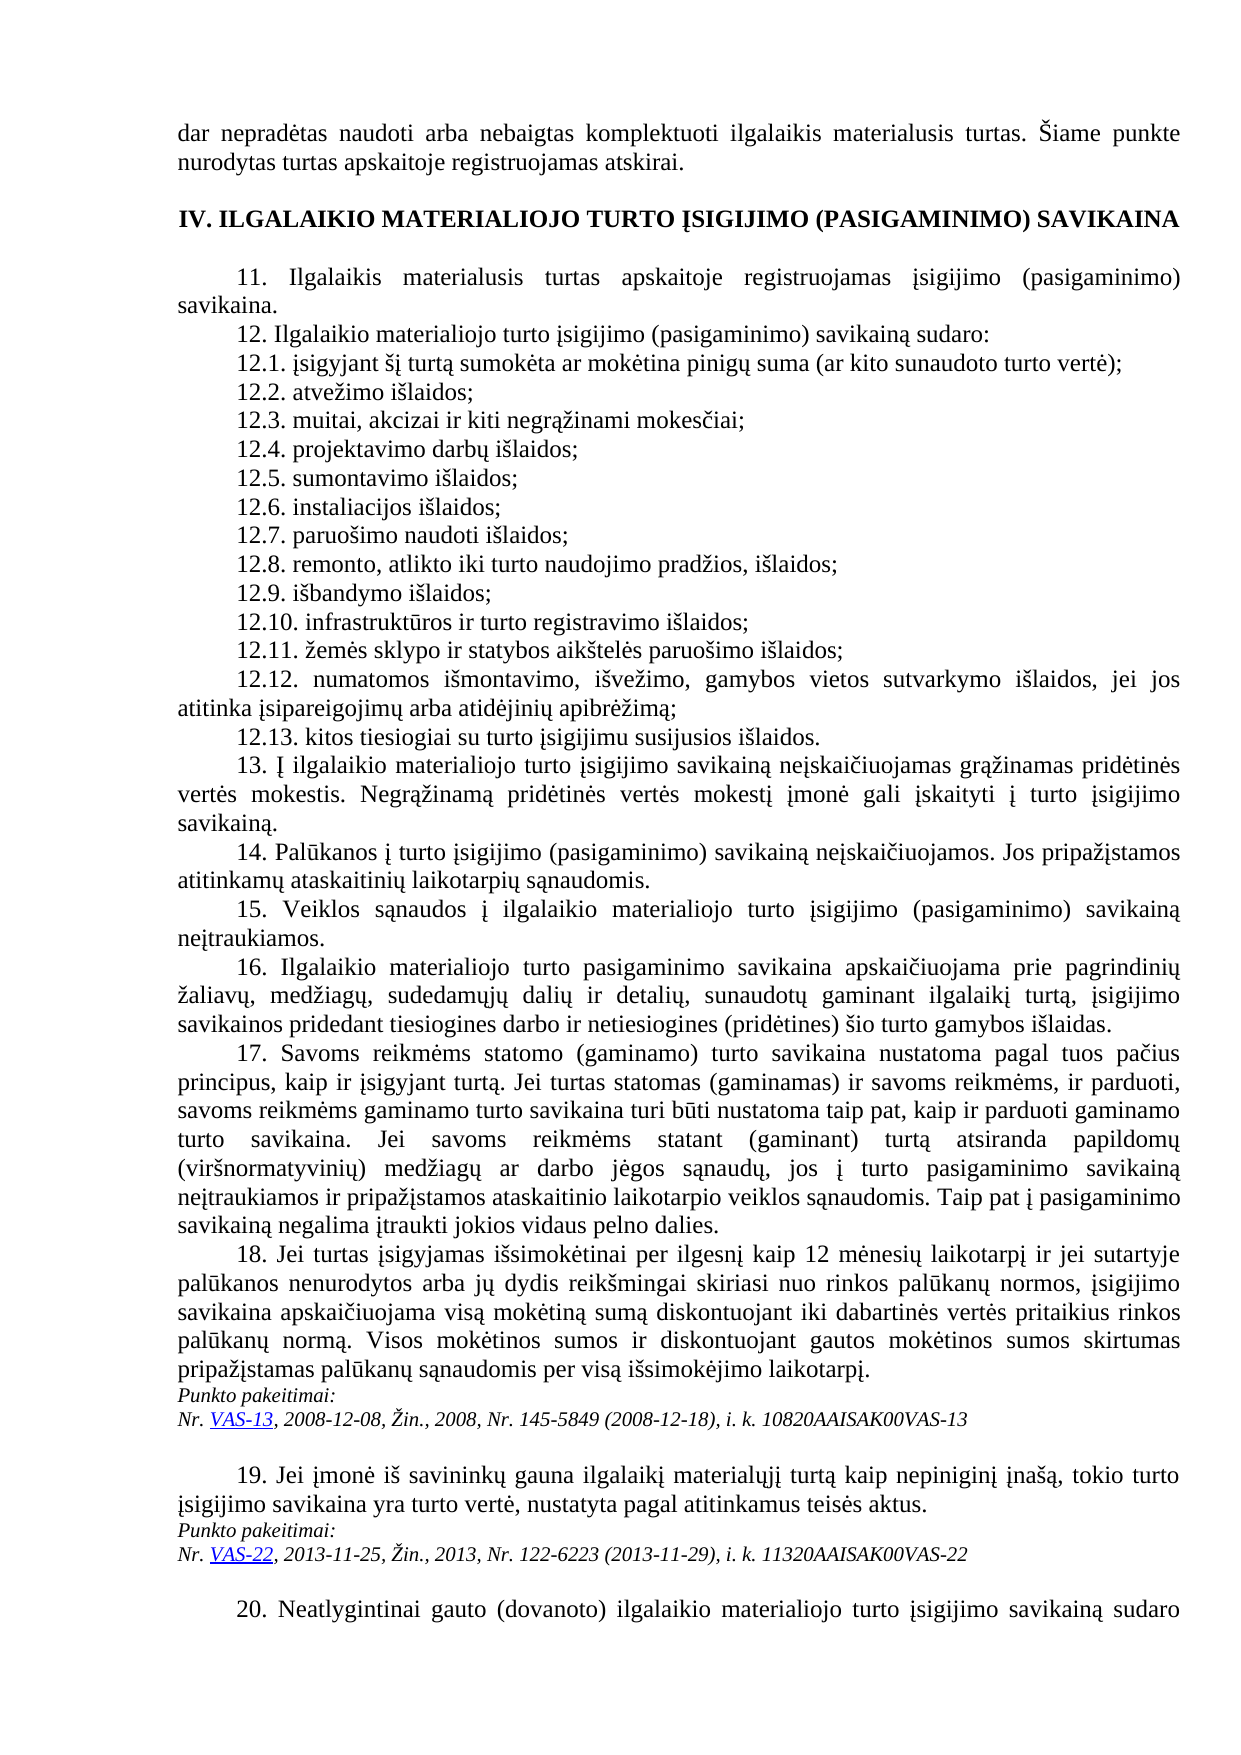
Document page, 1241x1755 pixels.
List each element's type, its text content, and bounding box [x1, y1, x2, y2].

text 18. Jei turtas įsigyjamas išsimokėtinai per ilgesnį kaip 12 mėnesių laikotarpį ir jei sutartyje palūkanos nenurodytos arba jų dydis reikšmingai skiriasi nuo rinkos palūkanų normos, įsigijimo savikaina apskaičiuojama visą mokėtiną sumą diskontuojant iki dabartinės vertės pritaikius rinkos palūkanų normą. Visos mokėtinos sumos ir diskontuojant gautos mokėtinos sumos skirtumas pripažįstamas palūkanų sąnaudomis per visą išsimokėjimo laikotarpį. [177, 1239, 1181, 1383]
text 12.10. infrastruktūros ir turto registravimo išlaidos; [177, 607, 1181, 636]
text 12.4. projektavimo darbų išlaidos; [177, 434, 1181, 463]
text 14. Palūkanos į turto įsigijimo (pasigaminimo) savikainą neįskaičiuojamos. Jos pripažįstamos atitinkamų ataskaitinių laikotarpių sąnaudomis. [177, 837, 1181, 894]
text 12.1. įsigyjant šį turtą sumokėta ar mokėtina pinigų suma (ar kito sunaudoto turto vertė); [177, 348, 1181, 377]
text 12.3. muitai, akcizai ir kiti negrąžinami mokesčiai; [177, 406, 1181, 434]
text 12.12. numatomos išmontavimo, išvežimo, gamybos vietos sutvarkymo išlaidos, jei jos atitinka įsipareigojimų arba atidėjinių apibrėžimą; [177, 664, 1181, 722]
text 20. Neatlygintinai gauto (dovanoto) ilgalaikio materialiojo turto įsigijimo savikainą sudaro [177, 1594, 1181, 1623]
text 19. Jei įmonė iš savininkų gauna ilgalaikį materialųjį turtą kaip nepiniginį įnašą, tokio turto įsigijimo savikaina yra turto vertė, nustatyta pagal atitinkamus teisės aktus. [177, 1460, 1181, 1517]
text Punkto pakeitimai: [177, 1517, 1181, 1542]
text 12. Ilgalaikio materialiojo turto įsigijimo (pasigaminimo) savikainą sudaro: [177, 319, 1181, 348]
text 17. Savoms reikmėms statomo (gaminamo) turto savikaina nustatoma pagal tuos pačius principus, kaip ir įsigyjant turtą. Jei turtas statomas (gaminamas) ir savoms reikmėms, ir parduoti, savoms reikmėms gaminamo turto savikaina turi būti nustatoma taip pat, kaip ir parduoti gaminamo turto savikaina. Jei savoms reikmėms statant (gaminant) turtą atsiranda papildomų (viršnormatyvinių) medžiagų ar darbo jėgos sąnaudų, jos į turto pasigaminimo savikainą neįtraukiamos ir pripažįstamos ataskaitinio laikotarpio veiklos sąnaudomis. Taip pat į pasigaminimo savikainą negalima įtraukti jokios vidaus pelno dalies. [177, 1038, 1181, 1239]
text 12.2. atvežimo išlaidos; [177, 377, 1181, 406]
text dar nepradėtas naudoti arba nebaigtas komplektuoti ilgalaikis materialusis turtas. Šiame punkte nurodytas turtas apskaitoje registruojamas atskirai. [177, 118, 1181, 176]
text 16. Ilgalaikio materialiojo turto pasigaminimo savikaina apskaičiuojama prie pagrindinių žaliavų, medžiagų, sudedamųjų dalių ir detalių, sunaudotų gaminant ilgalaikį turtą, įsigijimo savikainos pridedant tiesiogines darbo ir netiesiogines (pridėtines) šio turto gamybos išlaidas. [177, 952, 1181, 1038]
text Nr. VAS-13, 2008-12-08, Žin., 2008, Nr. 145-5849 (2008-12-18), i. k. 10820AAISAK00VAS-13 [177, 1407, 1181, 1431]
text IV. ILGALAIKIO MATERIALIOJO TURTO ĮSIGIJIMO (PASIGAMINIMO) SAVIKAINA [177, 204, 1181, 233]
text 12.11. žemės sklypo ir statybos aikštelės paruošimo išlaidos; [177, 636, 1181, 664]
text 15. Veiklos sąnaudos į ilgalaikio materialiojo turto įsigijimo (pasigaminimo) savikainą neįtraukiamos. [177, 894, 1181, 952]
text 12.8. remonto, atlikto iki turto naudojimo pradžios, išlaidos; [177, 549, 1181, 578]
text 12.13. kitos tiesiogiai su turto įsigijimu susijusios išlaidos. [177, 722, 1181, 751]
text 11. Ilgalaikis materialusis turtas apskaitoje registruojamas įsigijimo (pasigaminimo) savikaina. [177, 262, 1181, 319]
text 12.7. paruošimo naudoti išlaidos; [177, 521, 1181, 549]
text Nr. VAS-22, 2013-11-25, Žin., 2013, Nr. 122-6223 (2013-11-29), i. k. 11320AAISAK00VAS-22 [177, 1542, 1181, 1566]
text 13. Į ilgalaikio materialiojo turto įsigijimo savikainą neįskaičiuojamas grąžinamas pridėtinės vertės mokestis. Negrąžinamą pridėtinės vertės mokestį įmonė gali įskaityti į turto įsigijimo savikainą. [177, 751, 1181, 837]
text 12.6. instaliacijos išlaidos; [177, 492, 1181, 521]
text Punkto pakeitimai: [177, 1383, 1181, 1407]
text 12.5. sumontavimo išlaidos; [177, 463, 1181, 492]
text 12.9. išbandymo išlaidos; [177, 578, 1181, 607]
